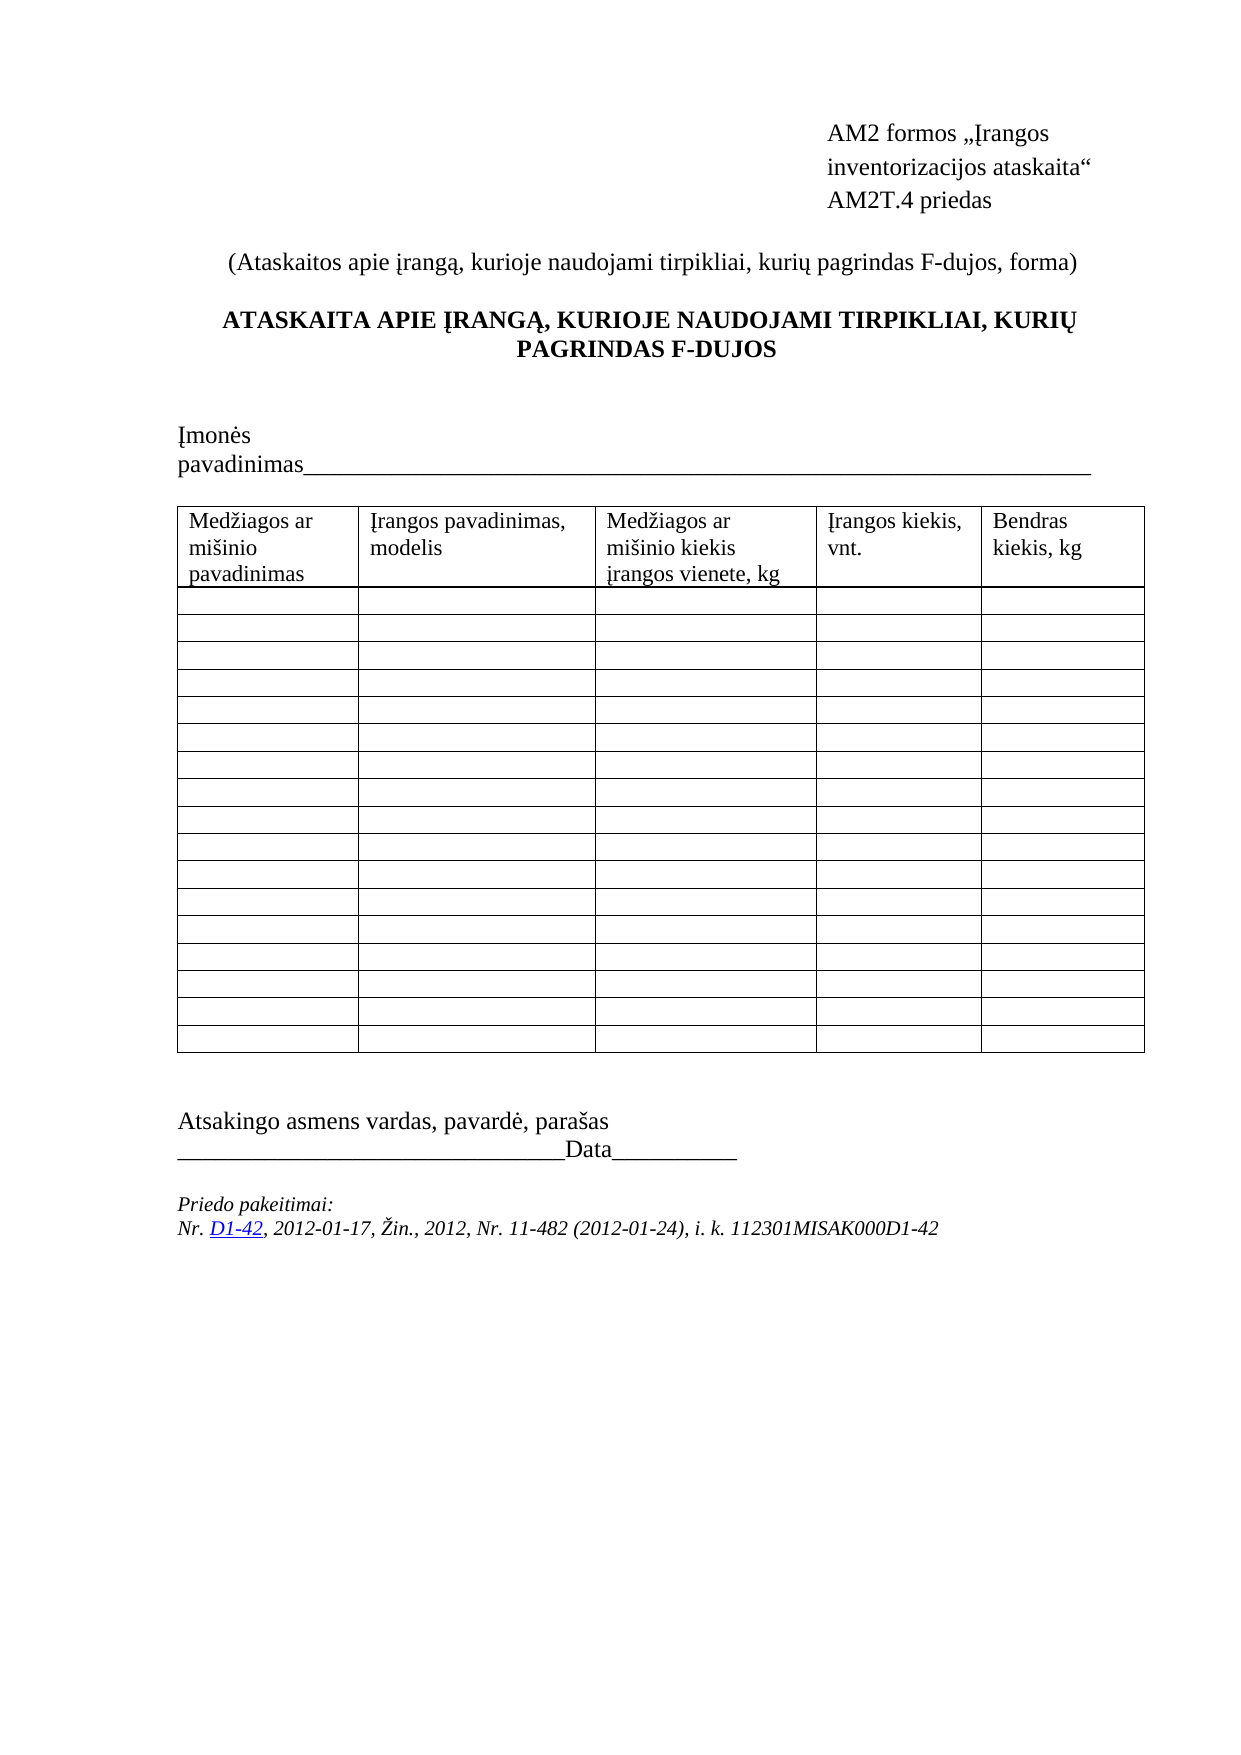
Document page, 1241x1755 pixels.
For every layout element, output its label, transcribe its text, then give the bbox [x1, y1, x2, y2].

table_header Medžiagos ar mišinio pavadinimas [178, 507, 358, 586]
table_header Įrangos pavadinimas, modelis [359, 507, 595, 586]
table_cell [596, 615, 816, 641]
table_cell [817, 998, 981, 1025]
table_cell [596, 998, 816, 1025]
table_cell [817, 779, 981, 806]
text AM2 formos „Įrangos [827, 118, 1122, 147]
table_cell [817, 971, 981, 997]
table_cell [596, 889, 816, 915]
table_header Medžiagos ar mišinio kiekis įrangos vienete, kg [596, 507, 816, 586]
table_cell [596, 697, 816, 723]
table_cell [359, 588, 595, 614]
table_cell [817, 807, 981, 833]
table_cell [982, 807, 1144, 833]
table_header Bendras kiekis, kg [982, 507, 1144, 586]
table_cell [178, 615, 358, 641]
table_cell [982, 1026, 1144, 1052]
table_cell [359, 697, 595, 723]
text AM2T.4 priedas [827, 185, 1122, 214]
table_cell [359, 724, 595, 751]
table_cell [596, 779, 816, 806]
table_cell [178, 588, 358, 614]
table_cell [178, 889, 358, 915]
table_cell [359, 1026, 595, 1052]
table_cell [817, 724, 981, 751]
table_cell [596, 588, 816, 614]
table_cell [817, 642, 981, 668]
table_cell [982, 944, 1144, 970]
text Priedo pakeitimai: [177, 1192, 1122, 1216]
table_cell [982, 615, 1144, 641]
table_cell [359, 615, 595, 641]
text inventorizacijos ataskaita“ [827, 152, 1122, 180]
table_cell [596, 944, 816, 970]
table_cell [596, 807, 816, 833]
table_cell [982, 752, 1144, 778]
table_cell [359, 916, 595, 942]
table_cell [982, 998, 1144, 1025]
table_cell [817, 944, 981, 970]
table_cell [982, 889, 1144, 915]
table_cell [178, 944, 358, 970]
text (Ataskaitos apie įrangą, kurioje naudojami tirpikliai, kurių pagrindas F-dujos, forma) [177, 247, 1122, 276]
table_cell [178, 807, 358, 833]
table_cell [817, 889, 981, 915]
table_cell [359, 642, 595, 668]
table_cell [596, 724, 816, 751]
table_cell [982, 588, 1144, 614]
table_cell [178, 916, 358, 942]
table_cell [982, 834, 1144, 860]
table_cell [596, 642, 816, 668]
table_cell [596, 1026, 816, 1052]
table_cell [178, 998, 358, 1025]
table_header Įrangos kiekis, vnt. [817, 507, 981, 586]
table_cell [178, 971, 358, 997]
table_cell [817, 861, 981, 888]
table_cell [178, 779, 358, 806]
table_cell [359, 834, 595, 860]
text Nr. D1-42, 2012-01-17, Žin., 2012, Nr. 11-482 (2012-01-24), i. k. 112301MISAK000D1-42 [177, 1216, 1122, 1240]
table_cell [178, 724, 358, 751]
table_cell [178, 834, 358, 860]
text Įmonės pavadinimas_______________________________________________________________ [177, 420, 1122, 477]
table_cell [359, 889, 595, 915]
table_cell [359, 779, 595, 806]
table_cell [817, 670, 981, 696]
table_cell [178, 861, 358, 888]
table_cell [359, 861, 595, 888]
table_cell [817, 916, 981, 942]
table_cell [596, 971, 816, 997]
table_cell [596, 834, 816, 860]
table_cell [178, 1026, 358, 1052]
table_cell [359, 807, 595, 833]
table_cell [817, 752, 981, 778]
table_cell [359, 944, 595, 970]
table_cell [359, 998, 595, 1025]
table_cell [982, 916, 1144, 942]
table_cell [982, 670, 1144, 696]
table_cell [982, 724, 1144, 751]
table_cell [817, 588, 981, 614]
table_cell [982, 697, 1144, 723]
table_cell [817, 697, 981, 723]
table_cell [817, 834, 981, 860]
table_cell [178, 642, 358, 668]
table_cell [359, 752, 595, 778]
table_cell [982, 779, 1144, 806]
text ATASKAITA APIE ĮRANGĄ, KURIOJE NAUDOJAMI TIRPIKLIAI, KURIŲ PAGRINDAS F-DUJOS [177, 305, 1122, 362]
table_cell [359, 971, 595, 997]
table_cell [178, 670, 358, 696]
table_cell [982, 642, 1144, 668]
table_cell [596, 752, 816, 778]
table_cell [596, 670, 816, 696]
table_cell [178, 752, 358, 778]
table_cell [178, 697, 358, 723]
table_cell [359, 670, 595, 696]
table_cell [596, 916, 816, 942]
table_cell [817, 1026, 981, 1052]
table_cell [982, 971, 1144, 997]
table_cell [982, 861, 1144, 888]
text Atsakingo asmens vardas, pavardė, parašas _______________________________Data__________ [177, 1106, 1122, 1163]
table_cell [817, 615, 981, 641]
table_cell [596, 861, 816, 888]
